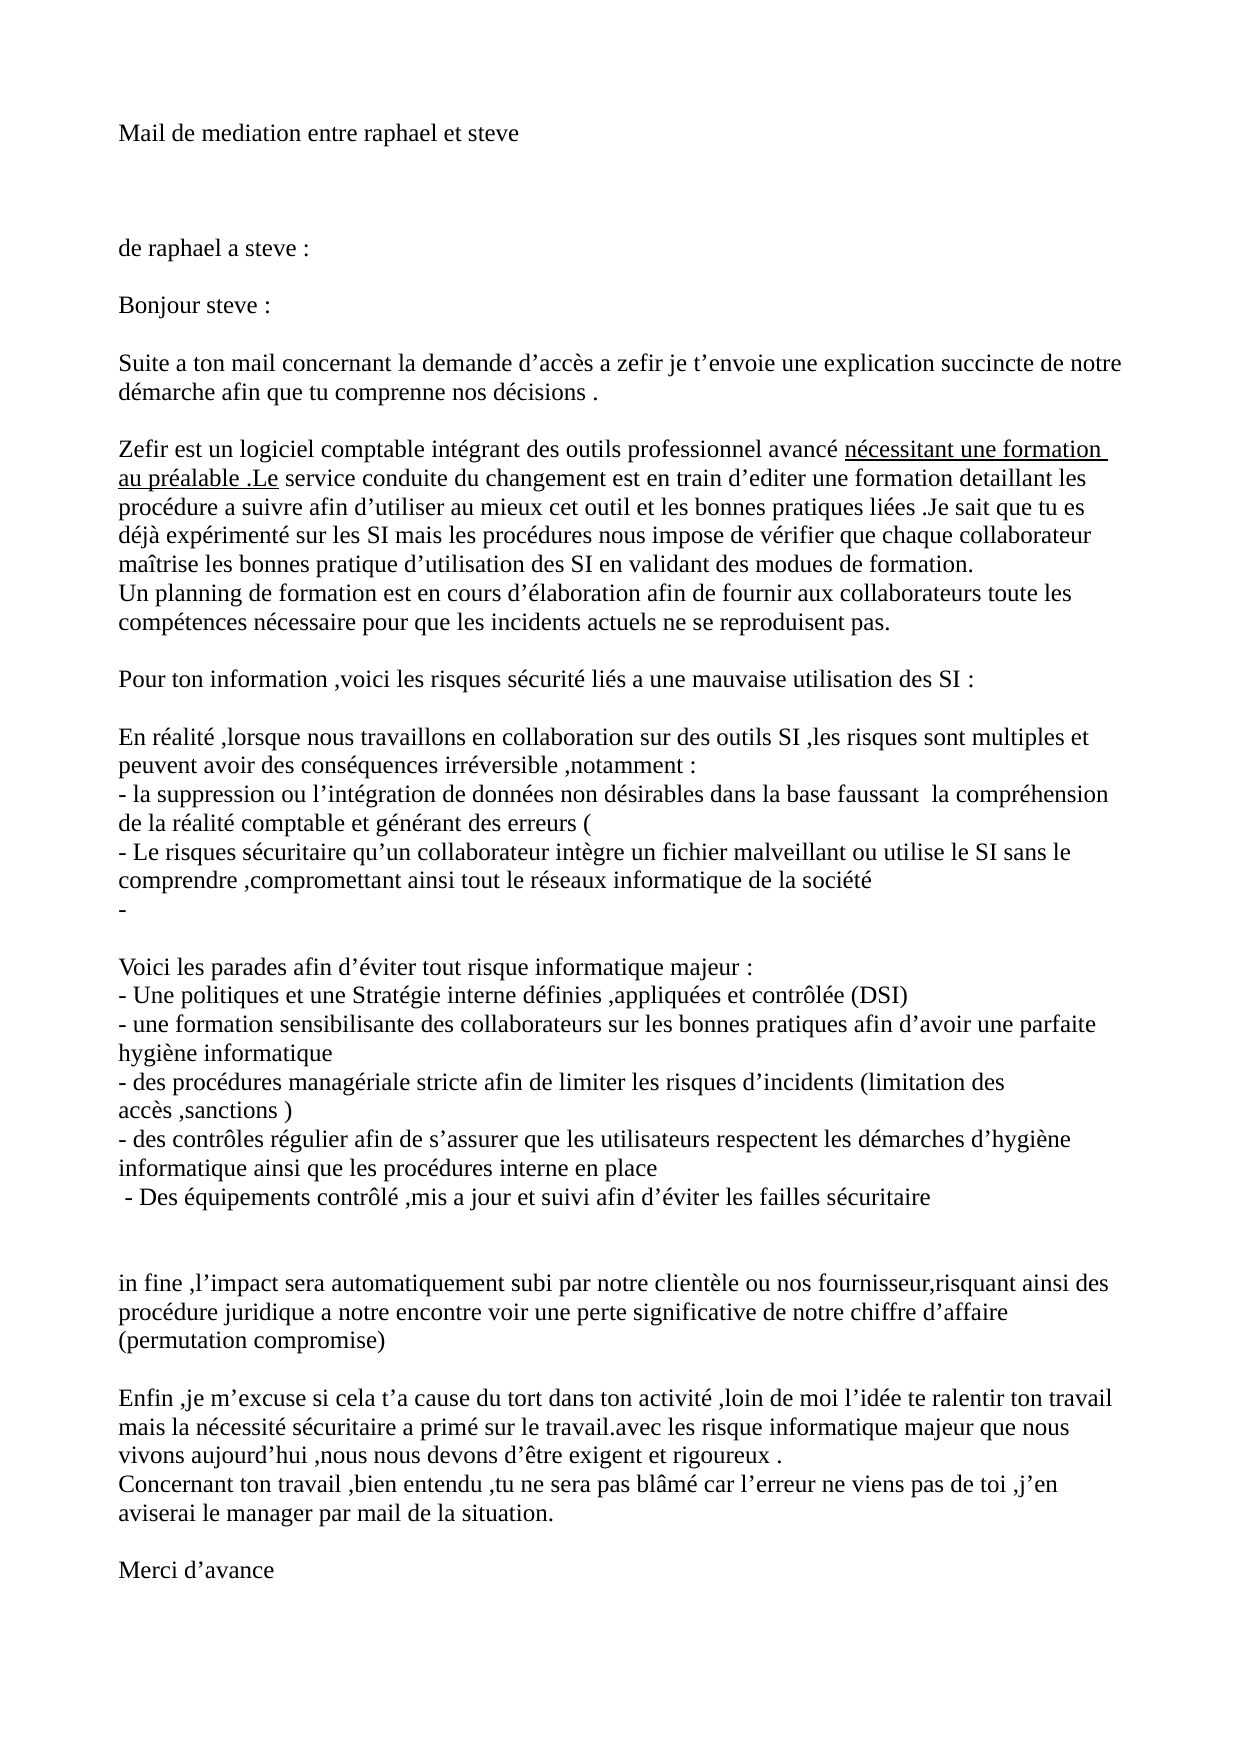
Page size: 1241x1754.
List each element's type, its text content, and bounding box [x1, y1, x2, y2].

text - des procédures managériale stricte afin de limiter les risques d’incidents (limitation des accès ,sanctions ) [118, 1067, 1122, 1124]
text Un planning de formation est en cours d’élaboration afin de fournir aux collaborateurs toute les compétences nécessaire pour que les incidents actuels ne se reproduisent pas. [118, 578, 1122, 636]
text Pour ton information ,voici les risques sécurité liés a une mauvaise utilisation des SI : [118, 664, 1122, 693]
text - la suppression ou l’intégration de données non désirables dans la base faussant la compréhension de la réalité comptable et générant des erreurs ( [118, 779, 1122, 837]
text Concernant ton travail ,bien entendu ,tu ne sera pas blâmé car l’erreur ne viens pas de toi ,j’en aviserai le manager par mail de la situation. [118, 1469, 1122, 1527]
text Mail de mediation entre raphael et steve [118, 118, 1122, 147]
text - une formation sensibilisante des collaborateurs sur les bonnes pratiques afin d’avoir une parfaite hygiène informatique [118, 1009, 1122, 1067]
text - Une politiques et une Stratégie interne définies ,appliquées et contrôlée (DSI) [118, 981, 1122, 1009]
text En réalité ,lorsque nous travaillons en collaboration sur des outils SI ,les risques sont multiples et peuvent avoir des conséquences irréversible ,notamment : [118, 722, 1122, 779]
text - Le risques sécuritaire qu’un collaborateur intègre un fichier malveillant ou utilise le SI sans le comprendre ,compromettant ainsi tout le réseaux informatique de la société [118, 837, 1122, 894]
text - des contrôles régulier afin de s’assurer que les utilisateurs respectent les démarches d’hygiène informatique ainsi que les procédures interne en place [118, 1124, 1122, 1182]
text Merci d’avance [118, 1556, 1122, 1584]
text - Des équipements contrôlé ,mis a jour et suivi afin d’éviter les failles sécuritaire [118, 1182, 1122, 1211]
text in fine ,l’impact sera automatiquement subi par notre clientèle ou nos fournisseur,risquant ainsi des procédure juridique a notre encontre voir une perte significative de notre chiffre d’affaire (permutation compromise) [118, 1268, 1122, 1354]
text Bonjour steve : [118, 291, 1122, 319]
text Suite a ton mail concernant la demande d’accès a zefir je t’envoie une explication succincte de notre démarche afin que tu comprenne nos décisions . [118, 348, 1122, 406]
text Voici les parades afin d’éviter tout risque informatique majeur : [118, 952, 1122, 981]
text Zefir est un logiciel comptable intégrant des outils professionnel avancé nécessitant une formation au préalable .Le service conduite du changement est en train d’editer une formation detaillant les procédure a suivre afin d’utiliser au mieux cet outil et les bonnes pratiques liées .Je sait que tu es déjà expérimenté sur les SI mais les procédures nous impose de vérifier que chaque collaborateur maîtrise les bonnes pratique d’utilisation des SI en validant des modues de formation. [118, 434, 1122, 578]
text - [118, 894, 1122, 923]
text Enfin ,je m’excuse si cela t’a cause du tort dans ton activité ,loin de moi l’idée te ralentir ton travail mais la nécessité sécuritaire a primé sur le travail.avec les risque informatique majeur que nous vivons aujourd’hui ,nous nous devons d’être exigent et rigoureux . [118, 1383, 1122, 1469]
text de raphael a steve : [118, 233, 1122, 262]
